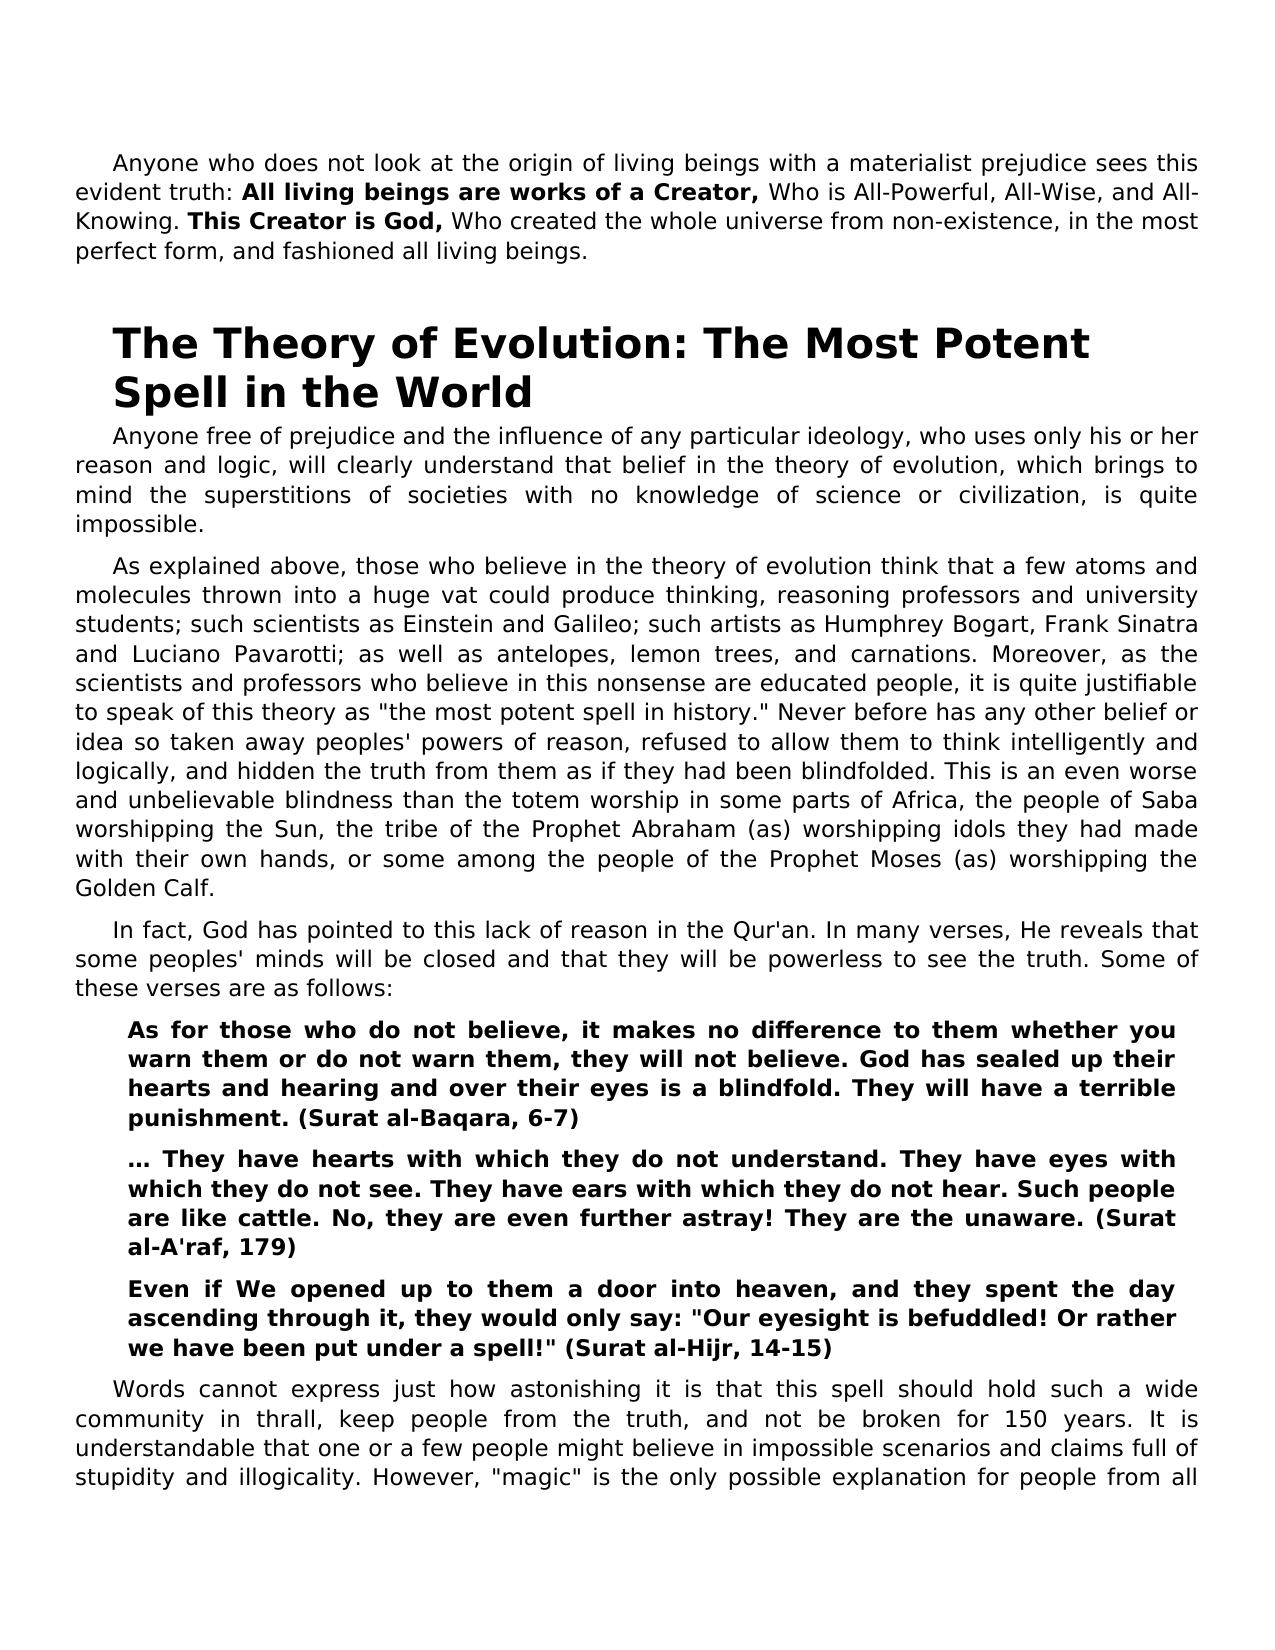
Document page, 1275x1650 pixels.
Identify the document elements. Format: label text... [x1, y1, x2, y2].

text Even if We opened up to them a door into heaven, and they spent the day ascending through it, they would only say: "Our eyesight is befuddled! Or rather we have been put under a spell!" (Surat al-Hijr, 14-15) [127, 1276, 1177, 1361]
text … They have hearts with which they do not understand. They have eyes with which they do not see. They have ears with which they do not hear. Such people are like cattle. No, they are even further astray! They are the unaware. (Surat al-A'raf, 179) [127, 1147, 1177, 1261]
text Anyone free of prejudice and the influence of any particular ideology, who uses only his or her reason and logic, will clearly understand that belief in the theory of evolution, which brings to mind the superstitions of societies with no knowledge of science or civilization, is quite impossible. [75, 423, 1200, 538]
text As explained above, those who believe in the theory of evolution think that a few atoms and molecules thrown into a huge vat could produce thinking, reasoning professors and university students; such scientists as Einstein and Galileo; such artists as Humphrey Bogart, Frank Sinatra and Luciano Pavarotti; as well as antelopes, lemon trees, and carnations. Moreover, as the scientists and professors who believe in this nonsense are educated people, it is quite justifiable to speak of this theory as "the most potent spell in history." Never before has any other belief or idea so taken away peoples' powers of reason, refused to allow them to think intelligently and logically, and hidden the truth from them as if they had been blindfolded. This is an even worse and unbelievable blindness than the totem worship in some parts of Africa, the people of Saba worshipping the Sun, the tribe of the Prophet Abraham (as) worshipping idols they had made with their own hands, or some among the people of the Prophet Moses (as) worshipping the Golden Calf. [75, 553, 1200, 902]
text In fact, God has pointed to this lack of reason in the Qur'an. In many verses, He reveals that some peoples' minds will be closed and that they will be powerless to see the truth. Some of these verses are as follows: [75, 917, 1200, 1002]
text Anyone who does not look at the origin of living beings with a materialist prejudice sees this evident truth: All living beings are works of a Creator, Who is All-Powerful, All-Wise, and All-Knowing. This Creator is God, Who created the whole universe from non-existence, in the most perfect form, and fashioned all living beings. [75, 150, 1200, 264]
subtitle The Theory of Evolution: The Most Potent Spell in the World [112, 320, 1200, 417]
text As for those who do not believe, it makes no difference to them whether you warn them or do not warn them, they will not believe. God has sealed up their hearts and hearing and over their eyes is a blindfold. They will have a terrible punishment. (Surat al-Baqara, 6-7) [127, 1017, 1177, 1132]
text Words cannot express just how astonishing it is that this spell should hold such a wide community in thrall, keep people from the truth, and not be broken for 150 years. It is understandable that one or a few people might believe in impossible scenarios and claims full of stupidity and illogicality. However, "magic" is the only possible explanation for people from all [75, 1377, 1200, 1491]
